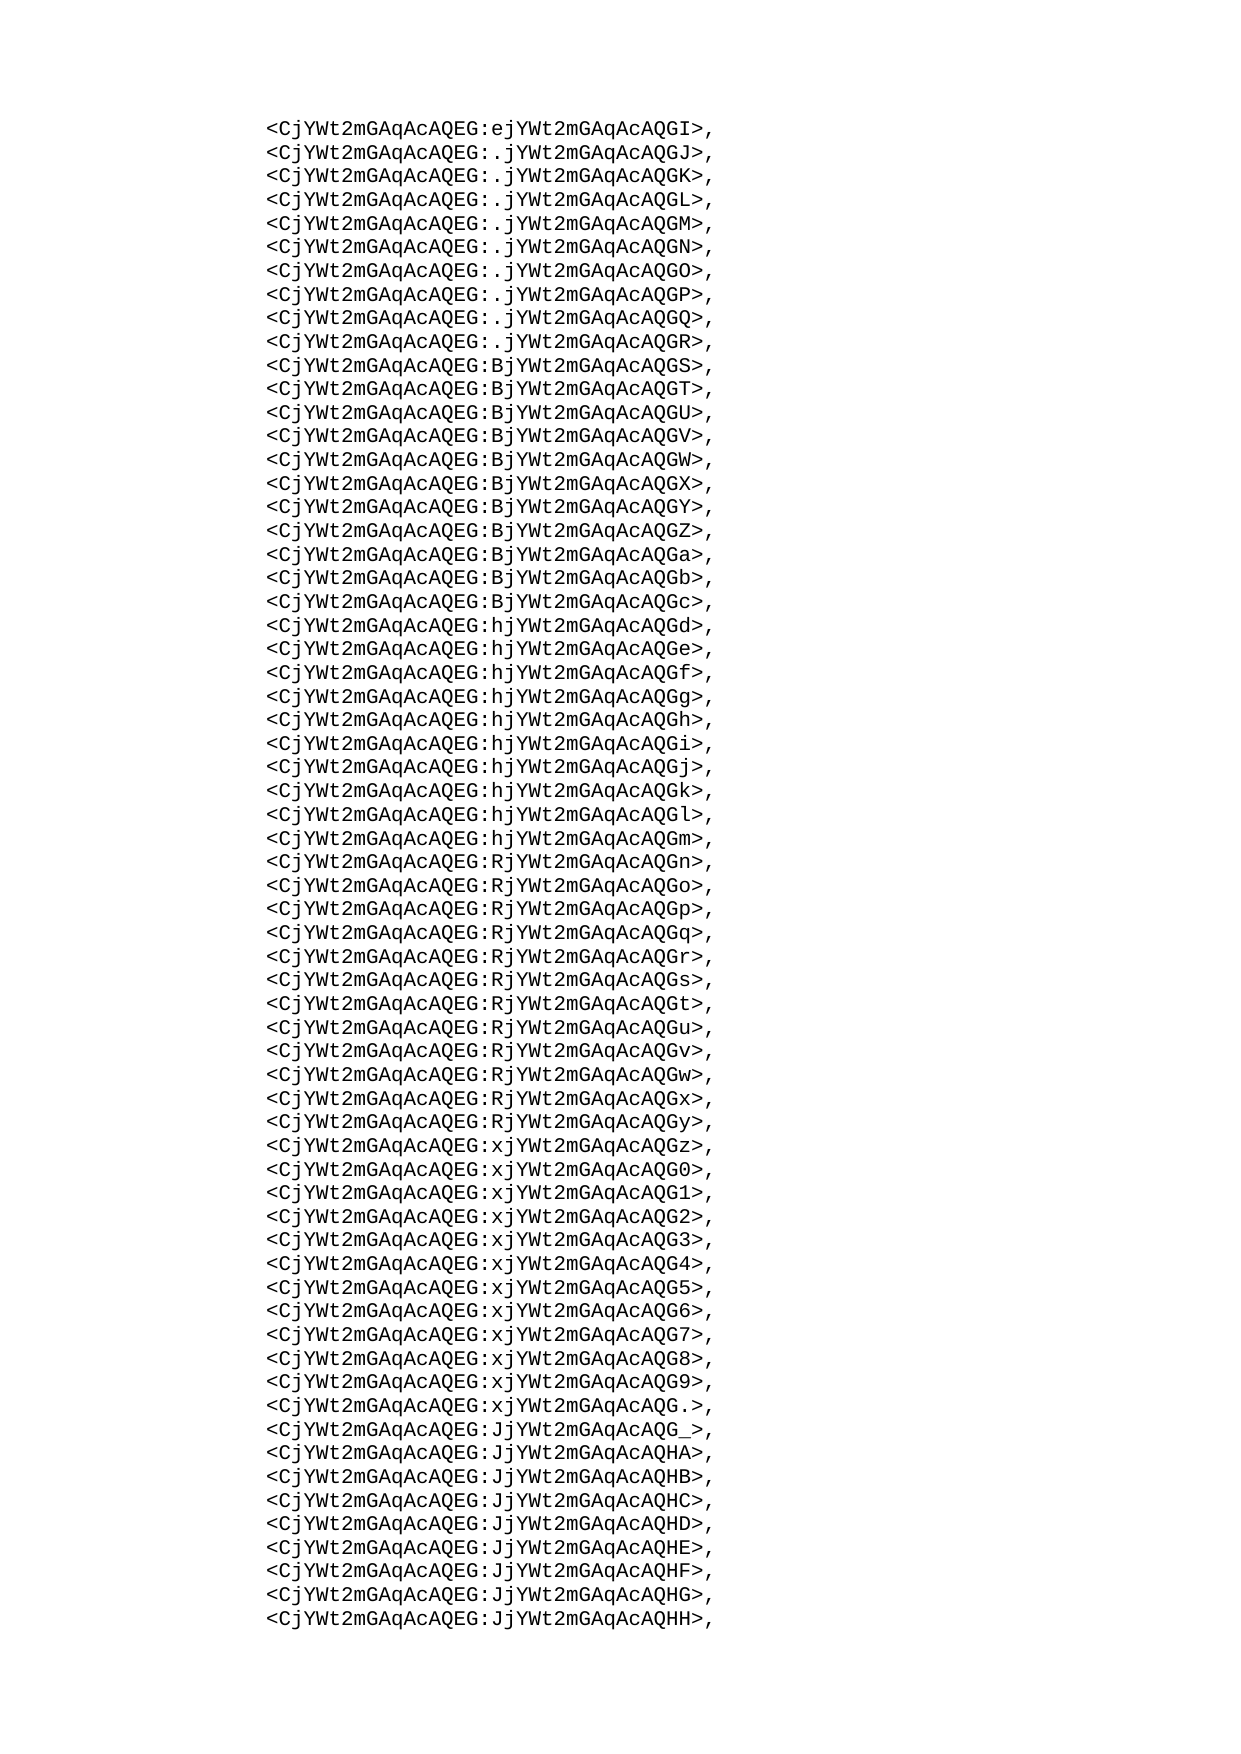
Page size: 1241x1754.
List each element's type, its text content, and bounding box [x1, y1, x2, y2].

text <CjYWt2mGAqAcAQEG:ejYWt2mGAqAcAQGI>, <CjYWt2mGAqAcAQEG:.jYWt2mGAqAcAQGJ>, <CjYWt2mGAqAcAQEG:.jYWt2mGAqAcAQGK>, <CjYWt2mGAqAcAQEG:.jYWt2mGAqAcAQGL>, <CjYWt2mGAqAcAQEG:.jYWt2mGAqAcAQGM>, <CjYWt2mGAqAcAQEG:.jYWt2mGAqAcAQGN>, <CjYWt2mGAqAcAQEG:.jYWt2mGAqAcAQGO>, <CjYWt2mGAqAcAQEG:.jYWt2mGAqAcAQGP>, <CjYWt2mGAqAcAQEG:.jYWt2mGAqAcAQGQ>, <CjYWt2mGAqAcAQEG:.jYWt2mGAqAcAQGR>, <CjYWt2mGAqAcAQEG:BjYWt2mGAqAcAQGS>, <CjYWt2mGAqAcAQEG:BjYWt2mGAqAcAQGT>, <CjYWt2mGAqAcAQEG:BjYWt2mGAqAcAQGU>, <CjYWt2mGAqAcAQEG:BjYWt2mGAqAcAQGV>, <CjYWt2mGAqAcAQEG:BjYWt2mGAqAcAQGW>, <CjYWt2mGAqAcAQEG:BjYWt2mGAqAcAQGX>, <CjYWt2mGAqAcAQEG:BjYWt2mGAqAcAQGY>, <CjYWt2mGAqAcAQEG:BjYWt2mGAqAcAQGZ>, <CjYWt2mGAqAcAQEG:BjYWt2mGAqAcAQGa>, <CjYWt2mGAqAcAQEG:BjYWt2mGAqAcAQGb>, <CjYWt2mGAqAcAQEG:BjYWt2mGAqAcAQGc>, <CjYWt2mGAqAcAQEG:hjYWt2mGAqAcAQGd>, <CjYWt2mGAqAcAQEG:hjYWt2mGAqAcAQGe>, <CjYWt2mGAqAcAQEG:hjYWt2mGAqAcAQGf>, <CjYWt2mGAqAcAQEG:hjYWt2mGAqAcAQGg>, <CjYWt2mGAqAcAQEG:hjYWt2mGAqAcAQGh>, <CjYWt2mGAqAcAQEG:hjYWt2mGAqAcAQGi>, <CjYWt2mGAqAcAQEG:hjYWt2mGAqAcAQGj>, <CjYWt2mGAqAcAQEG:hjYWt2mGAqAcAQGk>, <CjYWt2mGAqAcAQEG:hjYWt2mGAqAcAQGl>, <CjYWt2mGAqAcAQEG:hjYWt2mGAqAcAQGm>, <CjYWt2mGAqAcAQEG:RjYWt2mGAqAcAQGn>, <CjYWt2mGAqAcAQEG:RjYWt2mGAqAcAQGo>, <CjYWt2mGAqAcAQEG:RjYWt2mGAqAcAQGp>, <CjYWt2mGAqAcAQEG:RjYWt2mGAqAcAQGq>, <CjYWt2mGAqAcAQEG:RjYWt2mGAqAcAQGr>, <CjYWt2mGAqAcAQEG:RjYWt2mGAqAcAQGs>, <CjYWt2mGAqAcAQEG:RjYWt2mGAqAcAQGt>, <CjYWt2mGAqAcAQEG:RjYWt2mGAqAcAQGu>, <CjYWt2mGAqAcAQEG:RjYWt2mGAqAcAQGv>, <CjYWt2mGAqAcAQEG:RjYWt2mGAqAcAQGw>, <CjYWt2mGAqAcAQEG:RjYWt2mGAqAcAQGx>, <CjYWt2mGAqAcAQEG:RjYWt2mGAqAcAQGy>, <CjYWt2mGAqAcAQEG:xjYWt2mGAqAcAQGz>, <CjYWt2mGAqAcAQEG:xjYWt2mGAqAcAQG0>, <CjYWt2mGAqAcAQEG:xjYWt2mGAqAcAQG1>, <CjYWt2mGAqAcAQEG:xjYWt2mGAqAcAQG2>, <CjYWt2mGAqAcAQEG:xjYWt2mGAqAcAQG3>, <CjYWt2mGAqAcAQEG:xjYWt2mGAqAcAQG4>, <CjYWt2mGAqAcAQEG:xjYWt2mGAqAcAQG5>, <CjYWt2mGAqAcAQEG:xjYWt2mGAqAcAQG6>, <CjYWt2mGAqAcAQEG:xjYWt2mGAqAcAQG7>, <CjYWt2mGAqAcAQEG:xjYWt2mGAqAcAQG8>, <CjYWt2mGAqAcAQEG:xjYWt2mGAqAcAQG9>, <CjYWt2mGAqAcAQEG:xjYWt2mGAqAcAQG.>, <CjYWt2mGAqAcAQEG:JjYWt2mGAqAcAQG_>, <CjYWt2mGAqAcAQEG:JjYWt2mGAqAcAQHA>, <CjYWt2mGAqAcAQEG:JjYWt2mGAqAcAQHB>, <CjYWt2mGAqAcAQEG:JjYWt2mGAqAcAQHC>, <CjYWt2mGAqAcAQEG:JjYWt2mGAqAcAQHD>, <CjYWt2mGAqAcAQEG:JjYWt2mGAqAcAQHE>, <CjYWt2mGAqAcAQEG:JjYWt2mGAqAcAQHF>, <CjYWt2mGAqAcAQEG:JjYWt2mGAqAcAQHG>, <CjYWt2mGAqAcAQEG:JjYWt2mGAqAcAQHH>, [118, 118, 1122, 1631]
